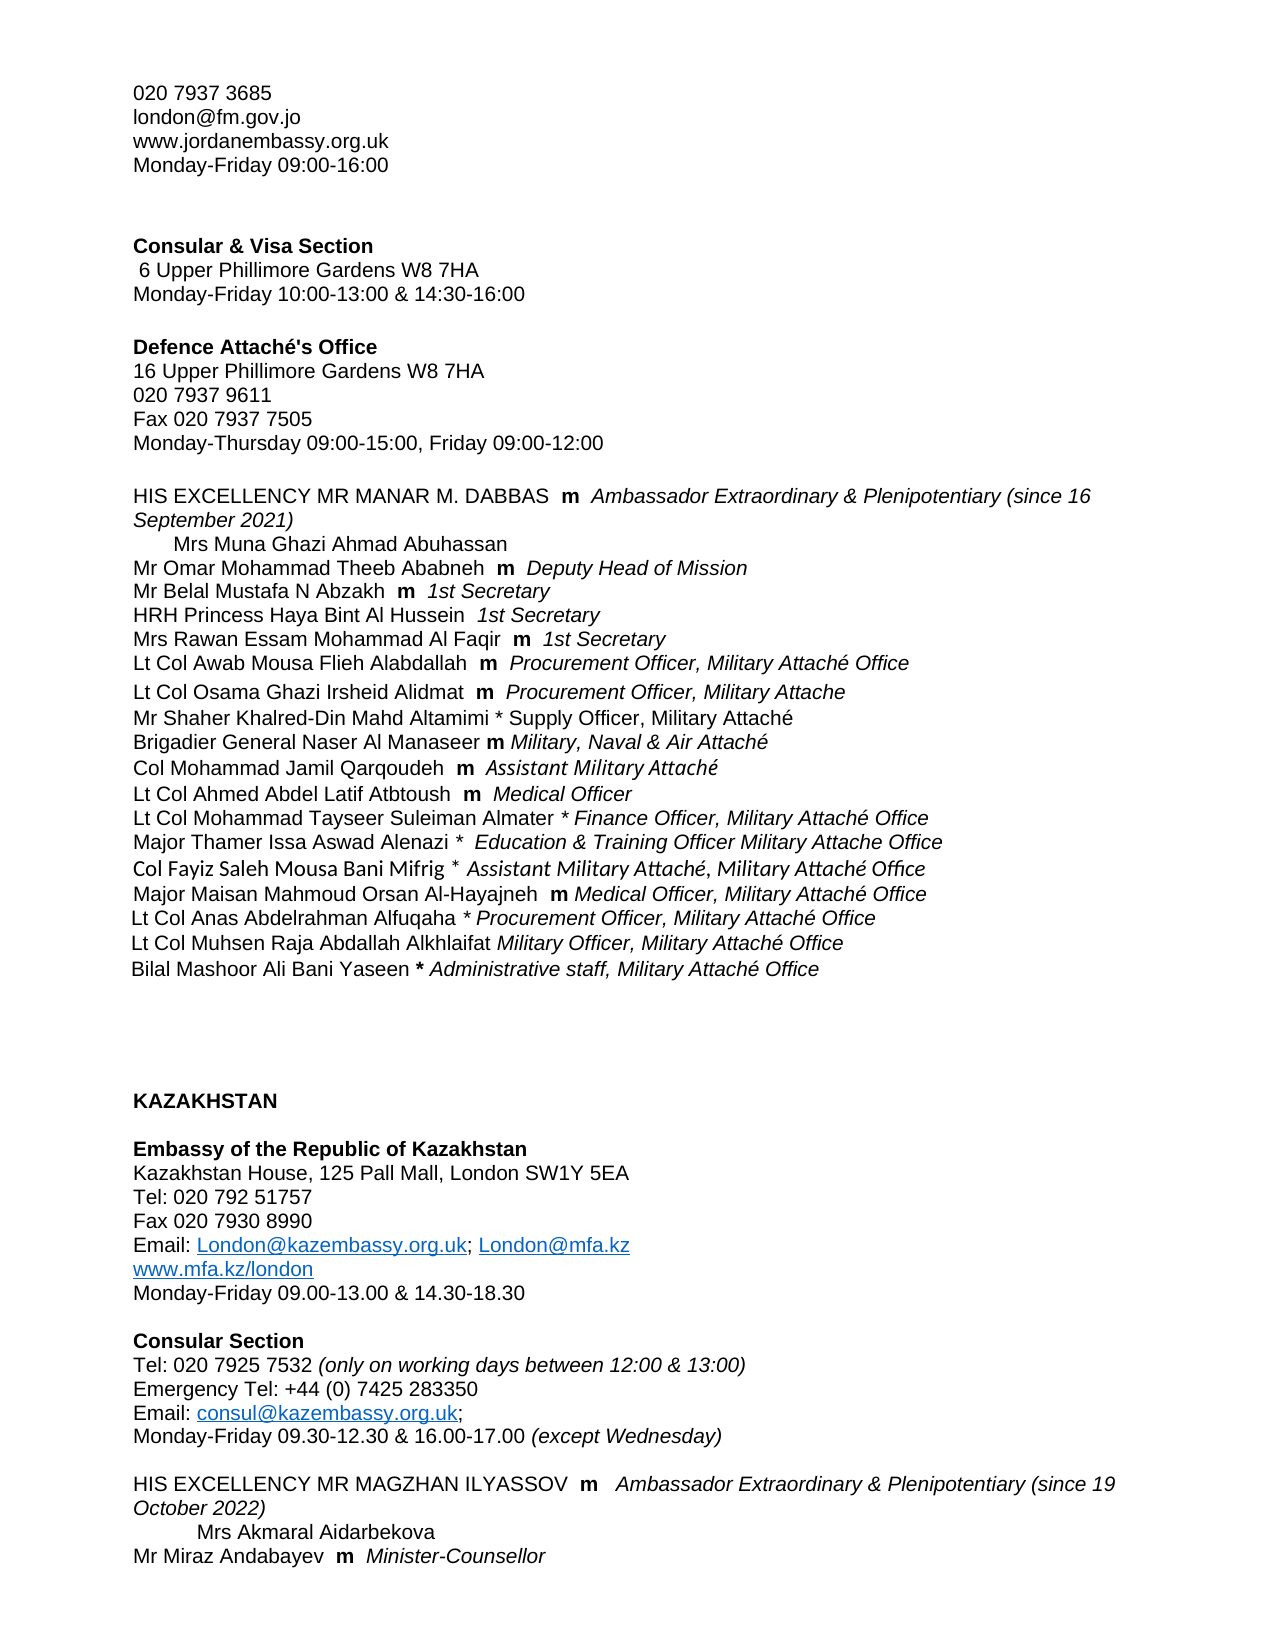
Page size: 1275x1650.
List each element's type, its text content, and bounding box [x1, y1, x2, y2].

text 020 7937 3685 london@fm.gov.jo www.jordanembassy.org.uk Monday-Friday 09:00-16:00 [133, 81, 1181, 206]
text Tel: 020 792 51757 [133, 1185, 1181, 1209]
text Email: consul@kazembassy.org.uk; [133, 1400, 1181, 1424]
text KAZAKHSTAN [133, 1089, 1181, 1113]
text Lt Col Muhsen Raja Abdallah Alkhlaifat Military Officer, Military Attaché Office [131, 931, 1183, 955]
text Mr Miraz Andabayev m Minister-Counsellor [133, 1544, 1181, 1568]
text Lt Col Osama Ghazi Irsheid Alidmat m Procurement Officer, Military Attache [133, 675, 1181, 706]
text Col Fayiz Saleh Mousa Bani Mifrig * Assistant Military Attaché, Military Attaché Office [133, 854, 1181, 882]
text HIS EXCELLENCY MR MAGZHAN ILYASSOV m Ambassador Extraordinary & Plenipotentiary (since 19 October 2022) [133, 1472, 1181, 1520]
text Lt Col Awab Mousa Flieh Alabdallah m Procurement Officer, Military Attaché Office [133, 651, 1181, 675]
text Monday-Friday 09.00-13.00 & 14.30-18.30 [133, 1281, 1181, 1304]
text Mrs Akmaral Aidarbekova [133, 1520, 1181, 1544]
text Bilal Mashoor Ali Bani Yaseen * Administrative staff, Military Attaché Office [131, 956, 1183, 980]
text Tel: 020 7925 7532 (only on working days between 12:00 & 13:00) [133, 1352, 1181, 1376]
text Monday-Friday 09.30-12.30 & 16.00-17.00 (except Wednesday) [133, 1424, 1181, 1448]
text Lt Col Anas Abdelrahman Alfuqaha * Procurement Officer, Military Attaché Office [131, 906, 1183, 930]
text Mr Belal Mustafa N Abzakh m 1st Secretary HRH Princess Haya Bint Al Hussein 1st Secretary Mrs Rawan Essam Mohammad Al Faqir m 1st Secretary [133, 579, 1181, 651]
text Emergency Tel: +44 (0) 7425 283350 [133, 1376, 1181, 1400]
text Mr Shaher Khalred-Din Mahd Altamimi * Supply Officer, Military Attaché Brigadier General Naser Al Manaseer m Military, Naval & Air Attaché [133, 706, 1181, 753]
text Kazakhstan House, 125 Pall Mall, London SW1Y 5EA [133, 1161, 1181, 1185]
text Consular & Visa Section 6 Upper Phillimore Gardens W8 7HA Monday-Friday 10:00-13:00 & 14:30-16:00 Defence Attaché's Office 16 Upper Phillimore Gardens W8 7HA 020 7937 9611 Fax 020 7937 7505 Monday-Thursday 09:00-15:00, Friday 09:00-12:00 HIS EXCELLENCY MR MANAR M. DABBAS m Ambassador Extraordinary & Plenipotentiary (since 16 September 2021) Mrs Muna Ghazi Ahmad Abuhassan Mr Omar Mohammad Theeb Ababneh m Deputy Head of Mission [133, 206, 1181, 579]
text Fax 020 7930 8990 [133, 1209, 1181, 1233]
text Col Mohammad Jamil Qarqoudeh m Assistant Military Attaché Lt Col Ahmed Abdel Latif Atbtoush m Medical Officer [133, 753, 1181, 806]
text Major Thamer Issa Aswad Alenazi * Education & Training Officer Military Attache Office [133, 830, 1181, 854]
text Embassy of the Republic of Kazakhstan [133, 1137, 1181, 1161]
text Consular Section [133, 1328, 1181, 1352]
text Email: London@kazembassy.org.uk; London@mfa.kz [133, 1233, 1181, 1257]
text www.mfa.kz/london [133, 1257, 1181, 1281]
text Major Maisan Mahmoud Orsan Al-Hayajneh m Medical Officer, Military Attaché Office [133, 882, 1181, 906]
text Lt Col Mohammad Tayseer Suleiman Almater * Finance Officer, Military Attaché Office [133, 806, 1181, 830]
